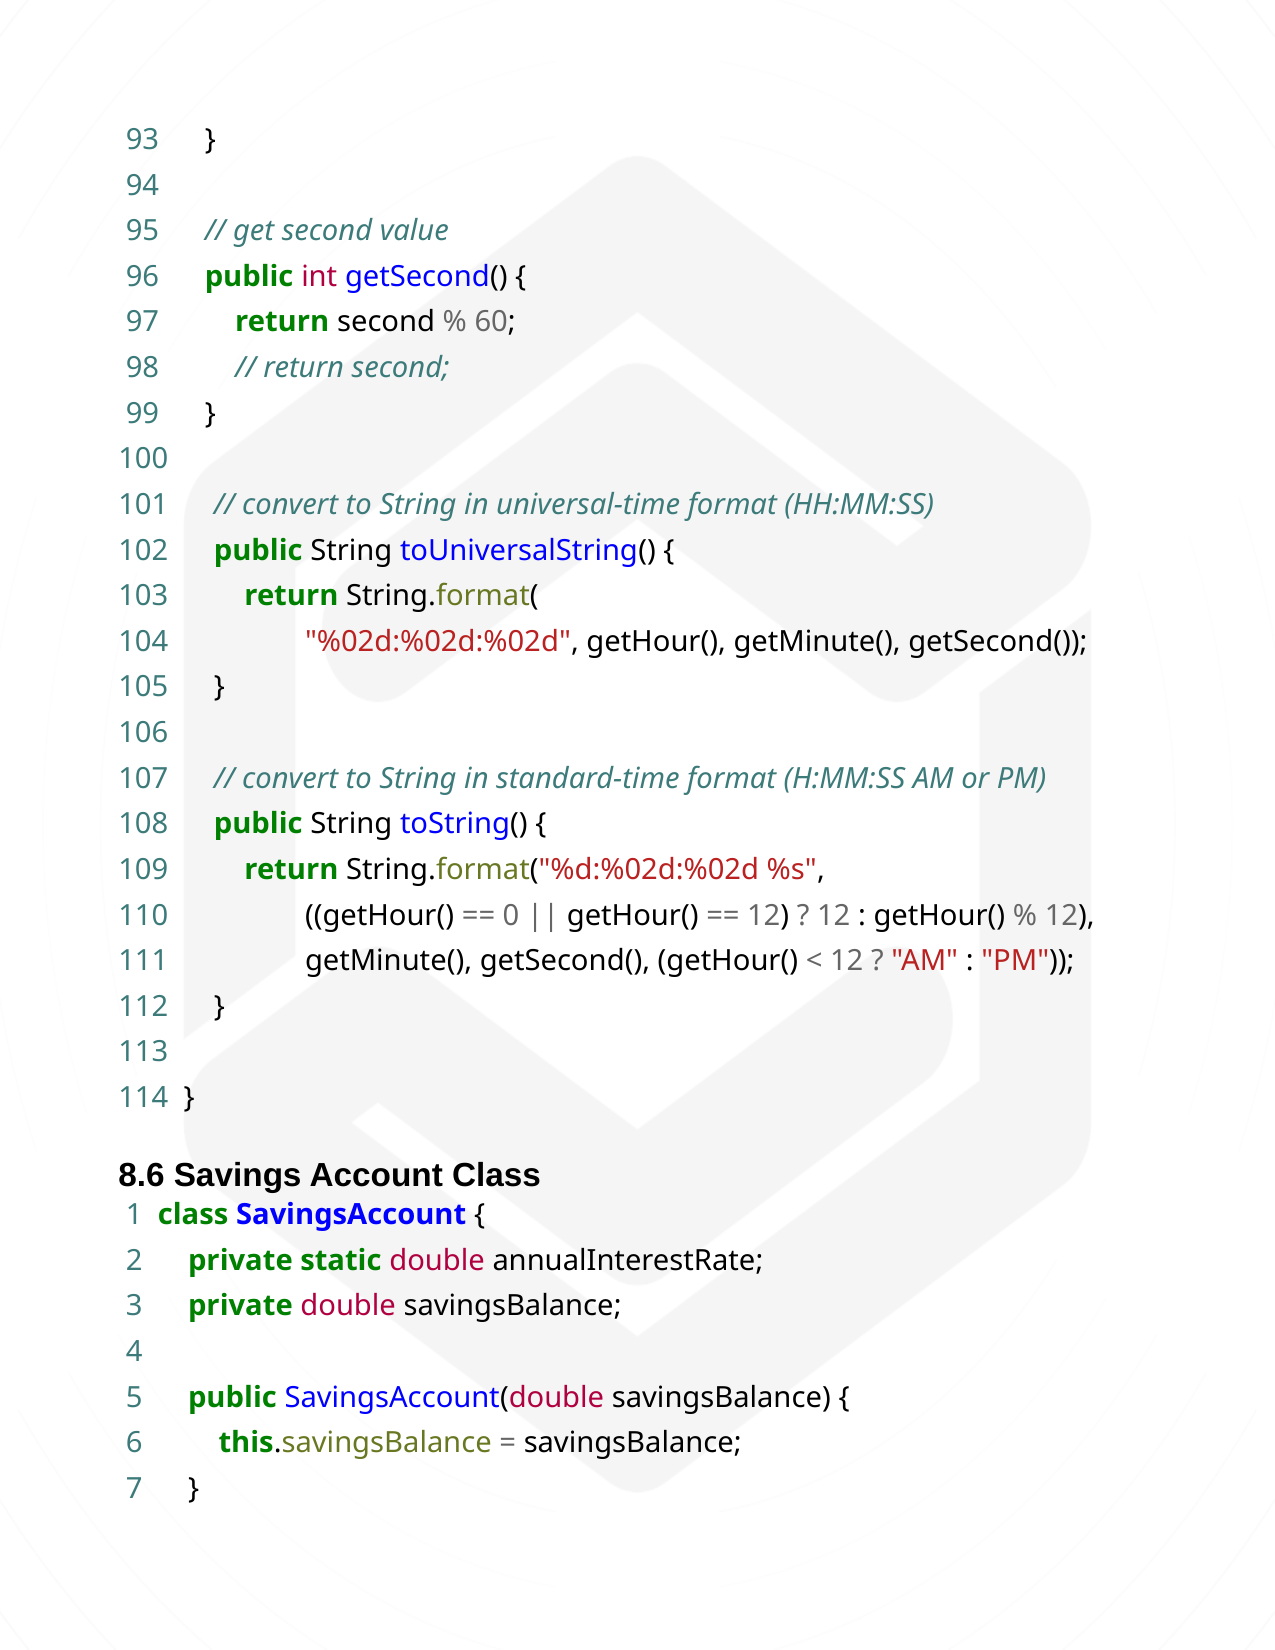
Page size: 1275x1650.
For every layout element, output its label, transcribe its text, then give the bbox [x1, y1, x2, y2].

text 107 // convert to String in standard-time format (H:MM:SS AM or PM) [118, 757, 1157, 797]
text 101 // convert to String in universal-time format (HH:MM:SS) [118, 483, 1157, 523]
text 4 [118, 1330, 1157, 1370]
text 2 private static double annualInterestRate; [118, 1239, 1157, 1279]
text 114 } [118, 1076, 1157, 1116]
text 96 public int getSecond() { [118, 255, 1157, 295]
subtitle 8.6 Savings Account Class [118, 1155, 1157, 1193]
text 105 } [118, 666, 1157, 705]
text 94 [118, 164, 1157, 203]
text 1 class SavingsAccount { [118, 1193, 1157, 1233]
text 109 return String.format("%d:%02d:%02d %s", [118, 848, 1157, 888]
text 99 } [118, 392, 1157, 432]
text 112 } [118, 985, 1157, 1025]
text 110 ((getHour() == 0 || getHour() == 12) ? 12 : getHour() % 12), [118, 894, 1157, 933]
text 93 } [118, 118, 1157, 158]
text 95 // get second value [118, 209, 1157, 249]
text 111 getMinute(), getSecond(), (getHour() < 12 ? "AM" : "PM")); [118, 939, 1157, 979]
text 3 private double savingsBalance; [118, 1284, 1157, 1324]
text 104 "%02d:%02d:%02d", getHour(), getMinute(), getSecond()); [118, 620, 1157, 660]
text 7 } [118, 1467, 1157, 1507]
text 102 public String toUniversalString() { [118, 529, 1157, 568]
text 100 [118, 437, 1157, 477]
text 106 [118, 711, 1157, 751]
text 6 this.savingsBalance = savingsBalance; [118, 1421, 1157, 1461]
text 97 return second % 60; [118, 301, 1157, 340]
text 5 public SavingsAccount(double savingsBalance) { [118, 1376, 1157, 1416]
text 103 return String.format( [118, 574, 1157, 614]
text 98 // return second; [118, 346, 1157, 386]
text 108 public String toString() { [118, 802, 1157, 842]
text 113 [118, 1031, 1157, 1070]
